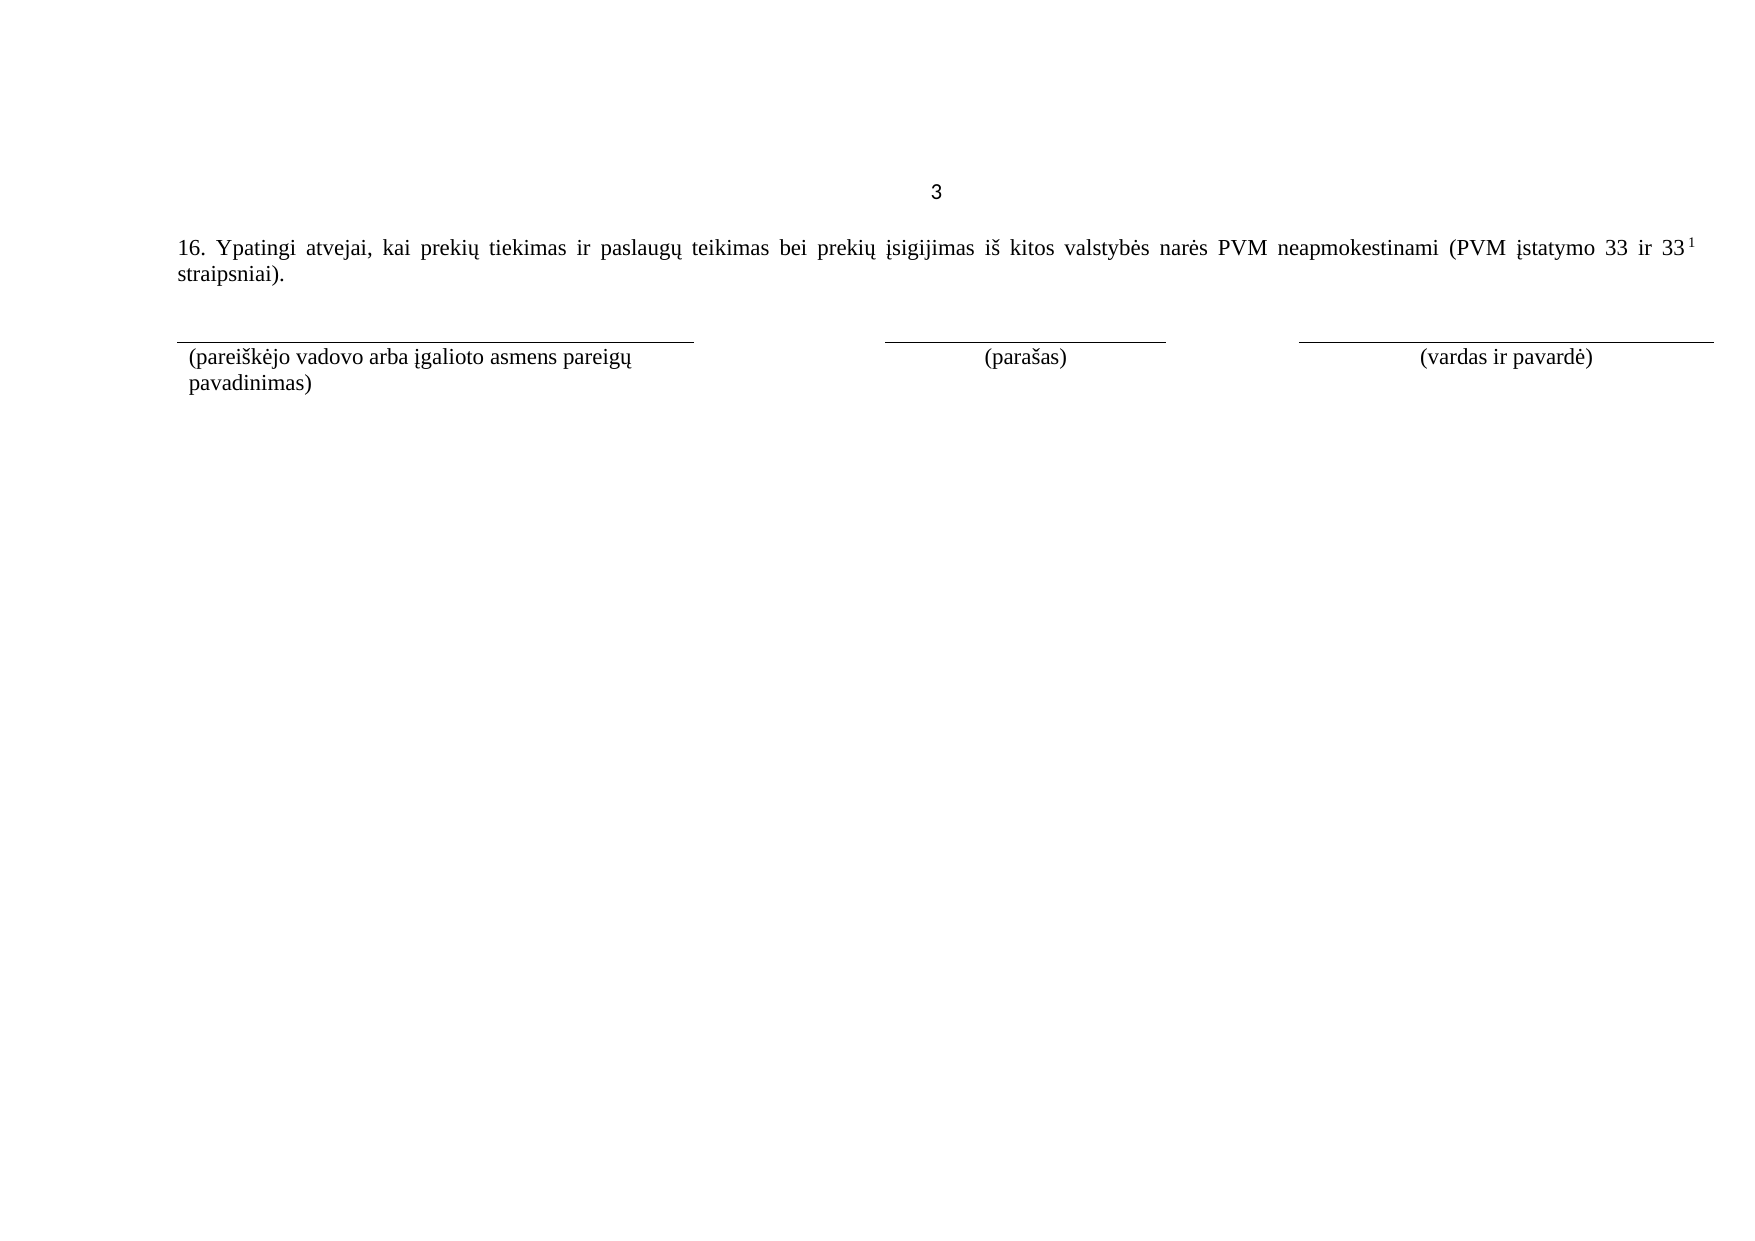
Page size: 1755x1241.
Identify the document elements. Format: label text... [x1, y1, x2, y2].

table_cell (pareiškėjo vadovo arba įgalioto asmens pareigų pavadinimas) [177, 343, 693, 396]
table_cell [694, 342, 885, 396]
table_cell (parašas) [885, 343, 1166, 396]
table_header [694, 315, 885, 342]
table_header [885, 315, 1166, 342]
text 16. Ypatingi atvejai, kai prekių tiekimas ir paslaugų teikimas bei prekių įsigijimas iš kitos valstybės narės PVM neapmokestinami (PVM įstatymo 33 ir 331 straipsniai). [177, 234, 1695, 287]
table_cell [1166, 342, 1299, 396]
table_header [177, 315, 693, 342]
table_header [1166, 315, 1299, 342]
table_cell (vardas ir pavardė) [1299, 343, 1714, 396]
table_header [1299, 315, 1714, 342]
